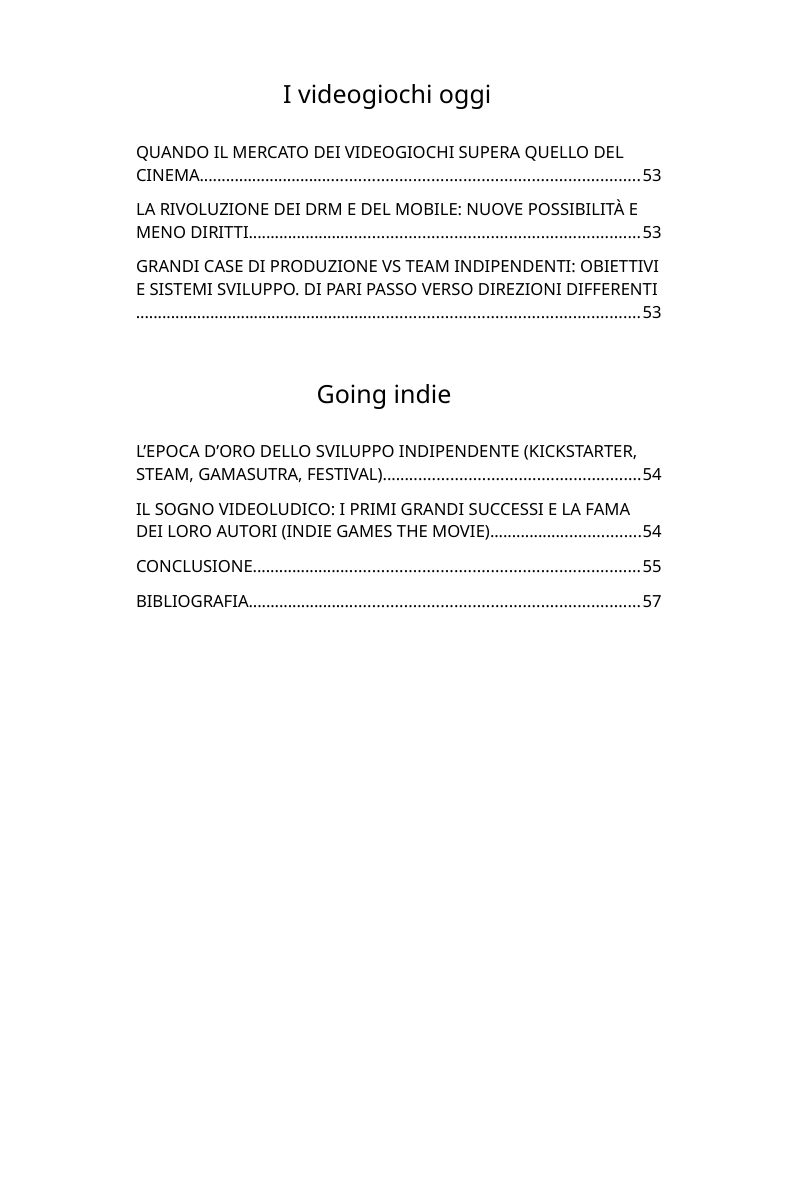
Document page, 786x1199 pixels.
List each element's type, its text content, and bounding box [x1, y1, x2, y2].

text Bibliografia 57 [136, 589, 661, 612]
text Grandi case di produzione vs team indipendenti: obiettivi e sistemi sviluppo. Di pari passo verso direzioni differenti 53 [136, 255, 661, 323]
text I videogiochi oggi [106, 77, 661, 111]
text Going indie [106, 376, 661, 410]
text L’epoca d’oro dello sviluppo indipendente (kickstarter, steam, gamasutra, festival) 54 [136, 440, 661, 485]
text La rivoluzione dei drm e del mobile: nuove possibilità e meno diritti 53 [136, 198, 661, 243]
text Il sogno videoludico: i primi grandi successi e la fama dei loro autori (indie games the movie) 54 [136, 497, 661, 543]
text Quando il mercato dei videogiochi supera quello del cinema 53 [136, 140, 661, 186]
text Conclusione 55 [136, 554, 661, 577]
